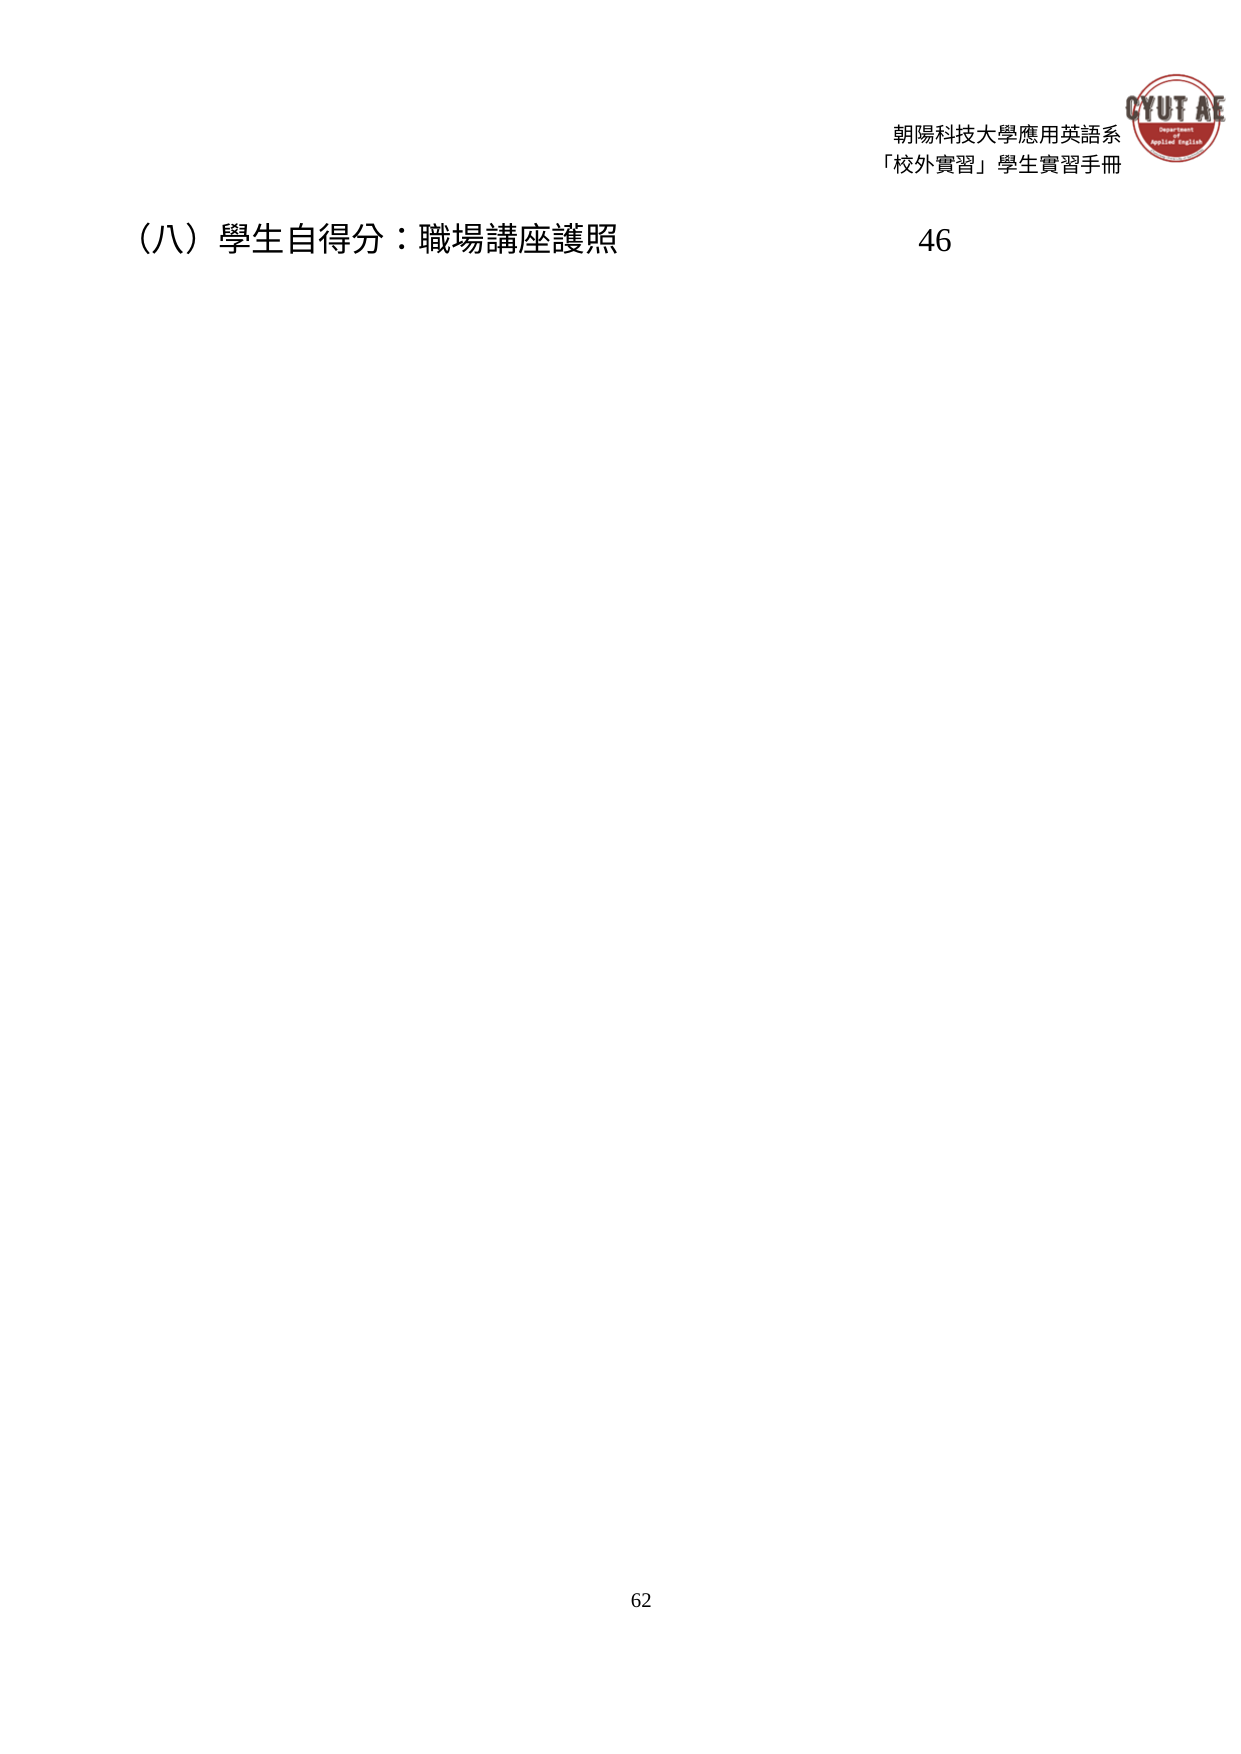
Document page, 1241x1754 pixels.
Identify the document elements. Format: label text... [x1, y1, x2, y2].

text （八）學生自得分：職場講座護照 46 [118, 196, 1122, 258]
